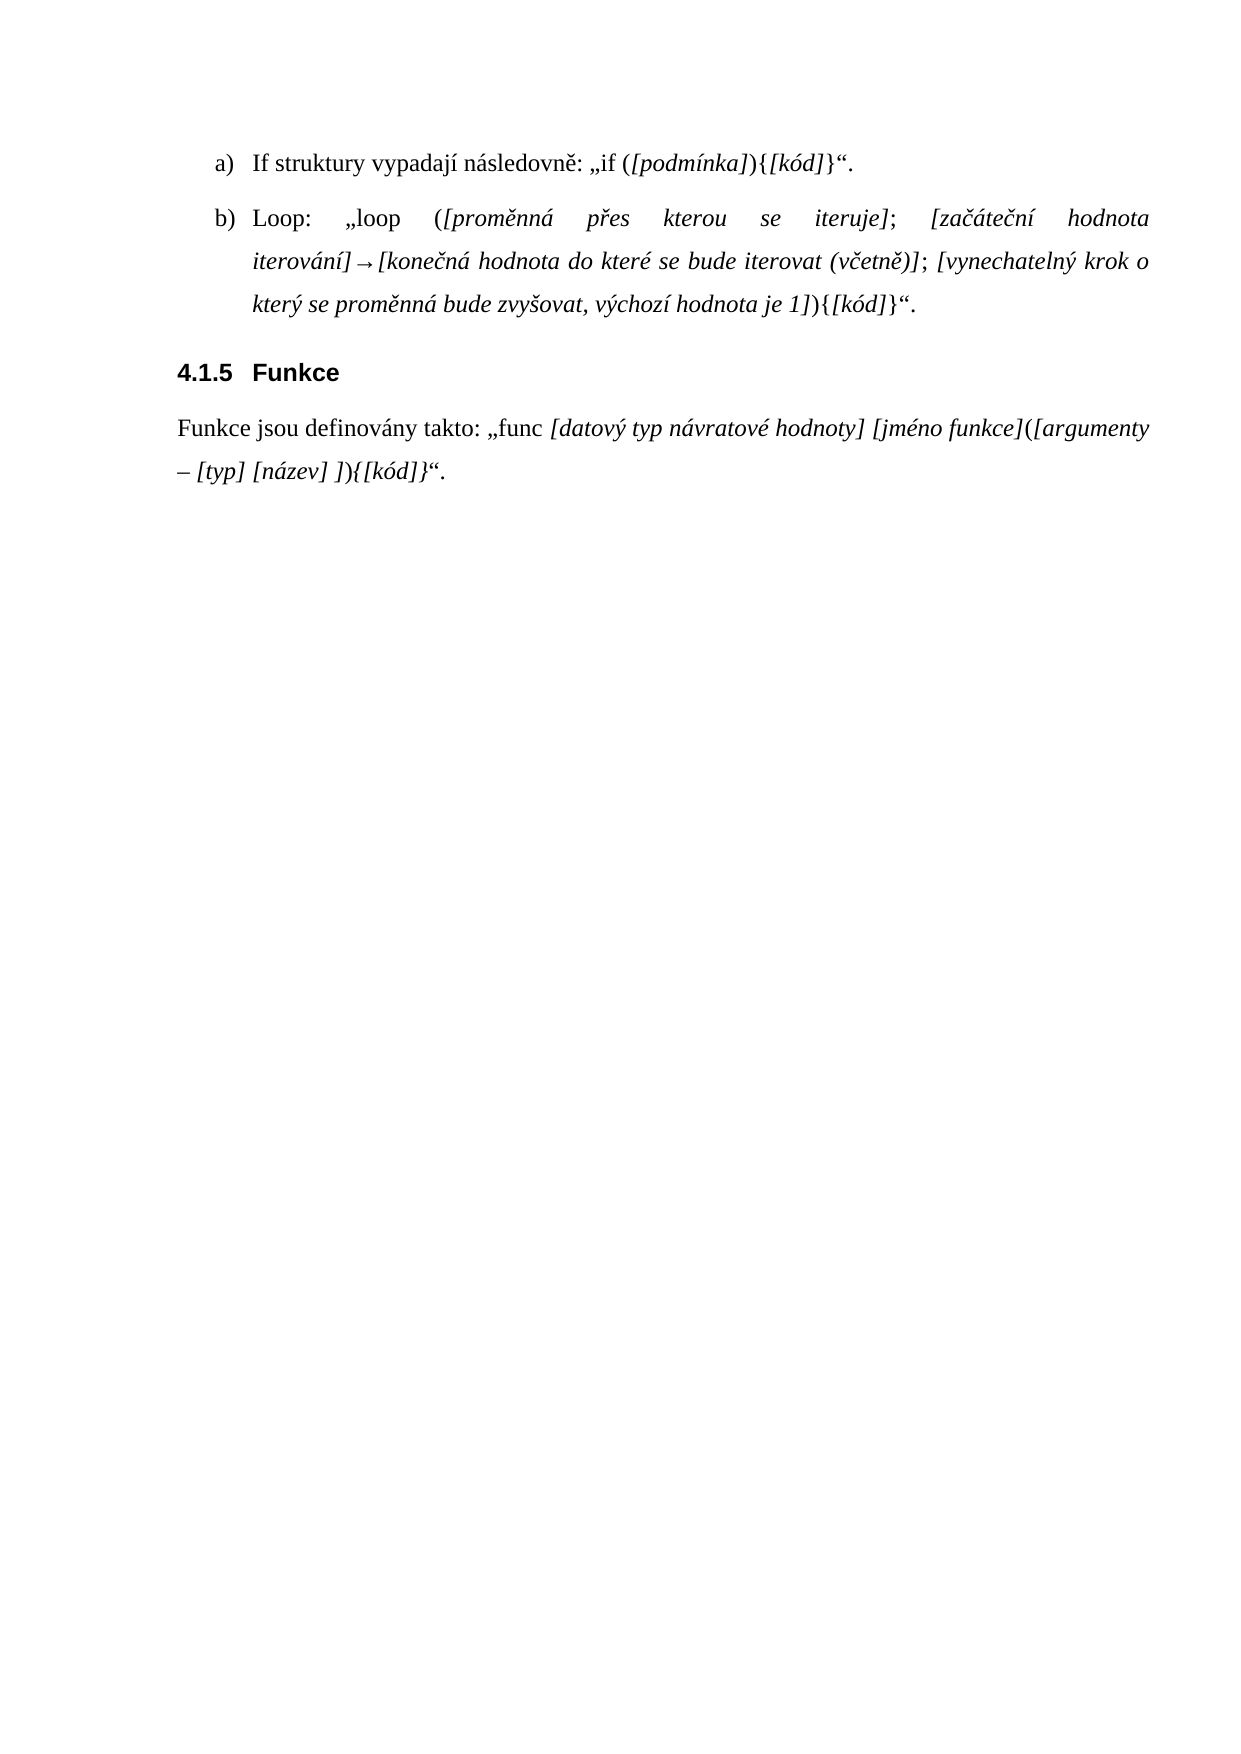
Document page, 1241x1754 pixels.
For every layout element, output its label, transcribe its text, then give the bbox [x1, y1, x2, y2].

list If struktury vypadají následovně: „if ([podmínka]){[kód]}“. [214, 148, 1152, 176]
subtitle Funkce [177, 358, 1152, 386]
list Loop: „loop ([proměnná přes kterou se iteruje]; [začáteční hodnota iterování]→[konečná hodnota do které se bude iterovat (včetně)]; [vynechatelný krok o který se proměnná bude zvyšovat, výchozí hodnota je 1]){[kód]}“. [214, 203, 1152, 318]
text Funkce jsou definovány takto: „func [datový typ návratové hodnoty] [jméno funkce]([argumenty – [typ] [název] ]){[kód]}“. [177, 413, 1152, 485]
